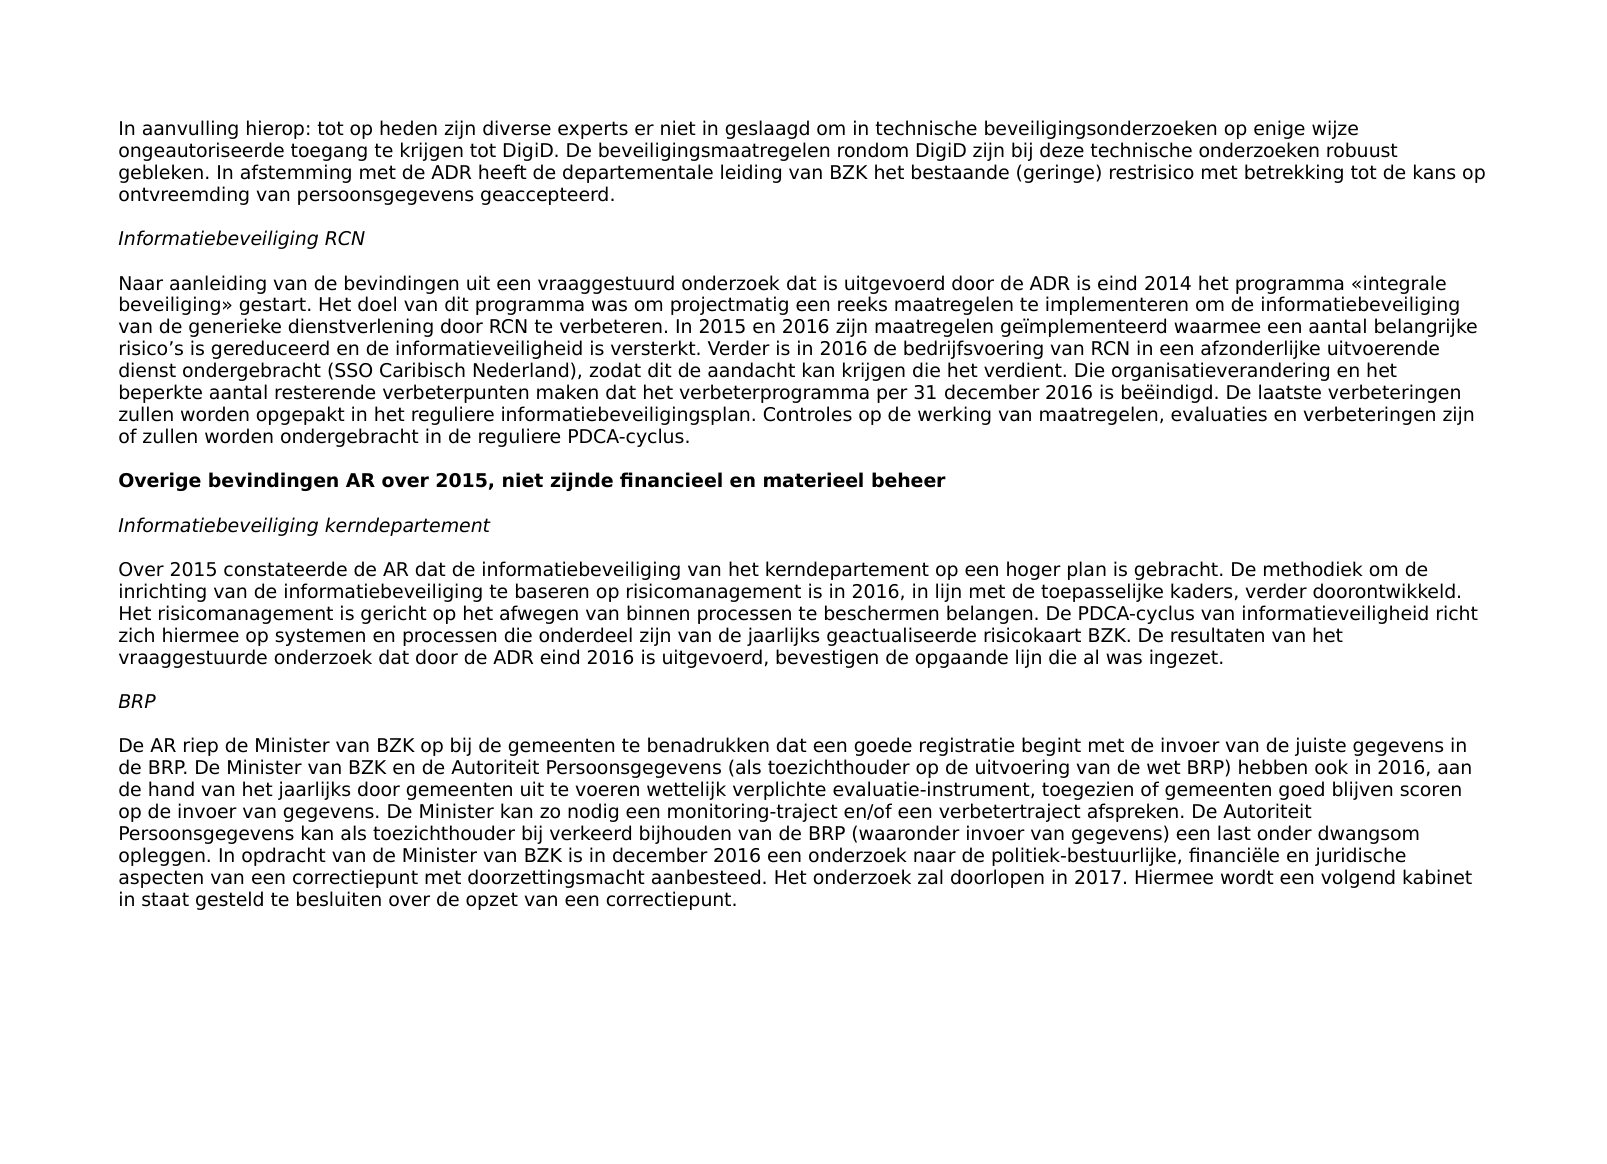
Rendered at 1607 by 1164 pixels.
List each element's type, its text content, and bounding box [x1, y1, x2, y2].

subtitle Informatiebeveiliging kerndepartement [118, 514, 1488, 537]
text Naar aanleiding van de bevindingen uit een vraaggestuurd onderzoek dat is uitgevoerd door de ADR is eind 2014 het programma «integrale beveiliging» gestart. Het doel van dit programma was om projectmatig een reeks maatregelen te implementeren om de informatiebeveiliging van de generieke dienstverlening door RCN te verbeteren. In 2015 en 2016 zijn maatregelen geïmplementeerd waarmee een aantal belangrijke risico’s is gereduceerd en de informatieveiligheid is versterkt. Verder is in 2016 de bedrijfsvoering van RCN in een afzonderlijke uitvoerende dienst ondergebracht (SSO Caribisch Nederland), zodat dit de aandacht kan krijgen die het verdient. Die organisatieverandering en het beperkte aantal resterende verbeterpunten maken dat het verbeterprogramma per 31 december 2016 is beëindigd. De laatste verbeteringen zullen worden opgepakt in het reguliere informatiebeveiligingsplan. Controles op de werking van maatregelen, evaluaties en verbeteringen zijn of zullen worden ondergebracht in de reguliere PDCA-cyclus. [118, 272, 1488, 448]
text Over 2015 constateerde de AR dat de informatiebeveiliging van het kerndepartement op een hoger plan is gebracht. De methodiek om de inrichting van de informatiebeveiliging te baseren op risicomanagement is in 2016, in lijn met de toepasselijke kaders, verder doorontwikkeld. Het risicomanagement is gericht op het afwegen van binnen processen te beschermen belangen. De PDCA-cyclus van informatieveiligheid richt zich hiermee op systemen en processen die onderdeel zijn van de jaarlijks geactualiseerde risicokaart BZK. De resultaten van het vraaggestuurde onderzoek dat door de ADR eind 2016 is uitgevoerd, bevestigen de opgaande lijn die al was ingezet. [118, 559, 1488, 669]
text In aanvulling hierop: tot op heden zijn diverse experts er niet in geslaagd om in technische beveiligingsonderzoeken op enige wijze ongeautoriseerde toegang te krijgen tot DigiD. De beveiligingsmaatregelen rondom DigiD zijn bij deze technische onderzoeken robuust gebleken. In afstemming met de ADR heeft de departementale leiding van BZK het bestaande (geringe) restrisico met betrekking tot de kans op ontvreemding van persoonsgegevens geaccepteerd. [118, 118, 1488, 206]
subtitle Overige bevindingen AR over 2015, niet zijnde financieel en materieel beheer [118, 470, 1488, 492]
text De AR riep de Minister van BZK op bij de gemeenten te benadrukken dat een goede registratie begint met de invoer van de juiste gegevens in de BRP. De Minister van BZK en de Autoriteit Persoonsgegevens (als toezichthouder op de uitvoering van de wet BRP) hebben ook in 2016, aan de hand van het jaarlijks door gemeenten uit te voeren wettelijk verplichte evaluatie-instrument, toegezien of gemeenten goed blijven scoren op de invoer van gegevens. De Minister kan zo nodig een monitoring-traject en/of een verbetertraject afspreken. De Autoriteit Persoonsgegevens kan als toezichthouder bij verkeerd bijhouden van de BRP (waaronder invoer van gegevens) een last onder dwangsom opleggen. In opdracht van de Minister van BZK is in december 2016 een onderzoek naar de politiek-bestuurlijke, financiële en juridische aspecten van een correctiepunt met doorzettingsmacht aanbesteed. Het onderzoek zal doorlopen in 2017. Hiermee wordt een volgend kabinet in staat gesteld te besluiten over de opzet van een correctiepunt. [118, 735, 1488, 911]
subtitle BRP [118, 691, 1488, 713]
subtitle Informatiebeveiliging RCN [118, 228, 1488, 250]
